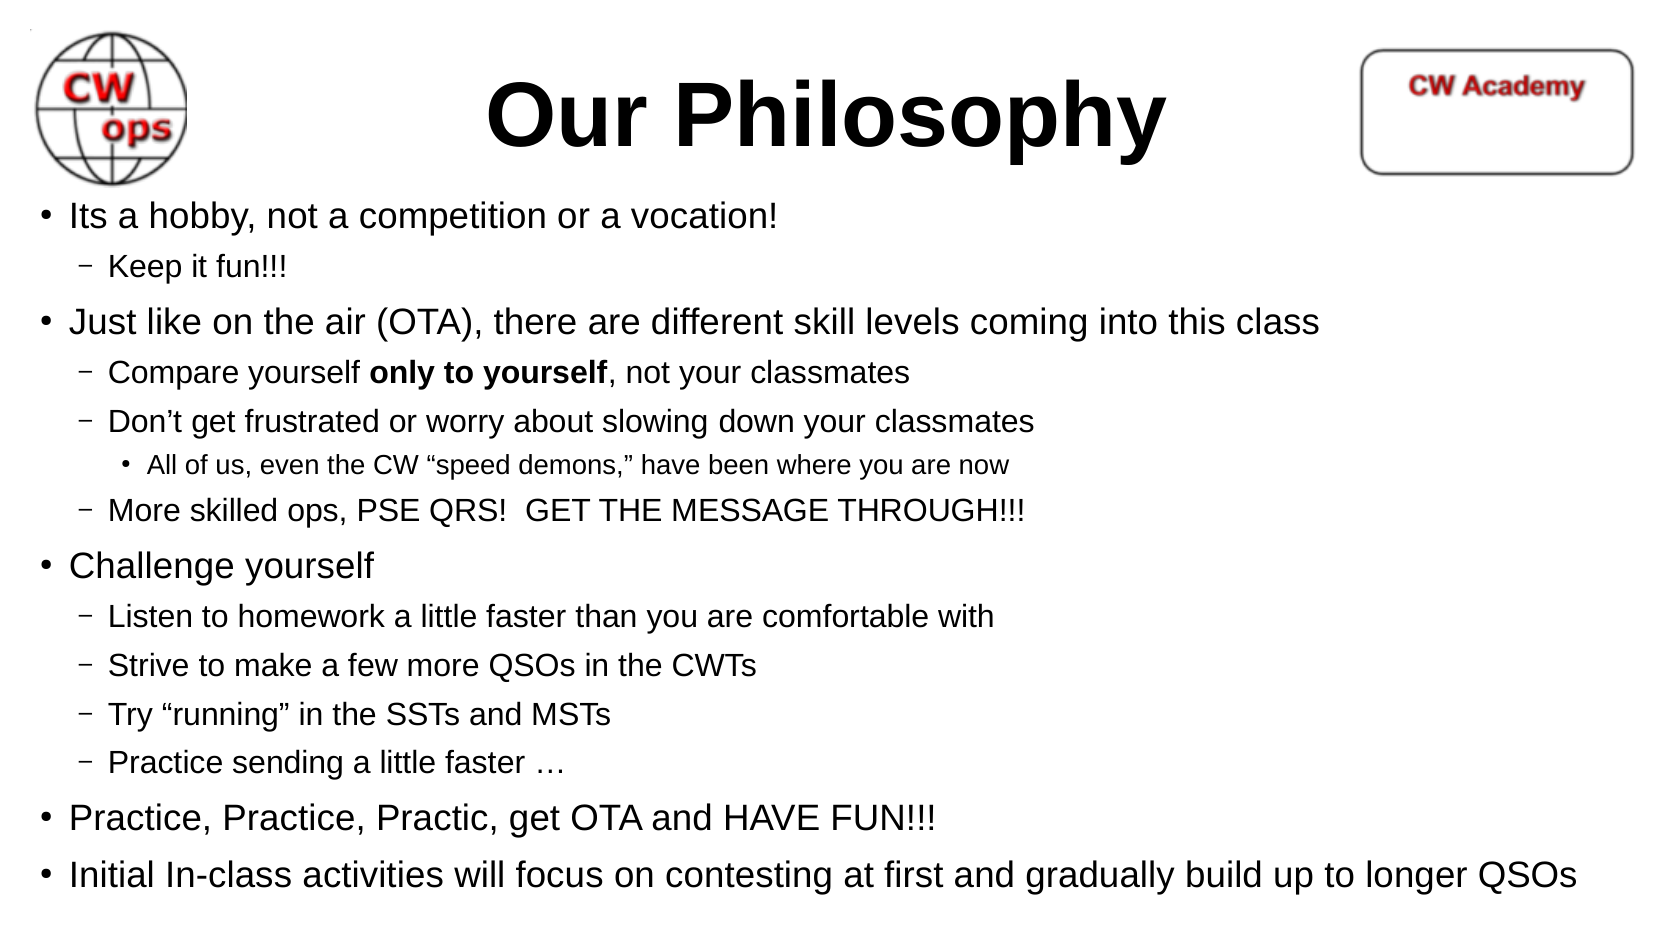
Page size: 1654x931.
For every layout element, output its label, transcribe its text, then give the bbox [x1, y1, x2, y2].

list Its a hobby, not a competition or a vocation! Keep it fun!!! Just like on the air (OTA), there are different skill levels coming into this class Compare yourself only to yourself, not your classmates Don’t get frustrated or worry about slowing down your classmates All of us, even the CW “speed demons,” have been where you are now More skilled ops, PSE QRS! GET THE MESSAGE THROUGH!!! Challenge yourself Listen to homework a little faster than you are comfortable with Strive to make a few more QSOs in the CWTs Try “running” in the SSTs and MSTs Practice sending a little faster … Practice, Practice, Practic, get OTA and HAVE FUN!!! Initial In-class activities will focus on contesting at first and gradually build up to longer QSOs [30, 195, 1591, 916]
picture [30, 29, 187, 194]
title Our Philosophy [82, 37, 1571, 193]
picture [1571, 37, 1640, 186]
